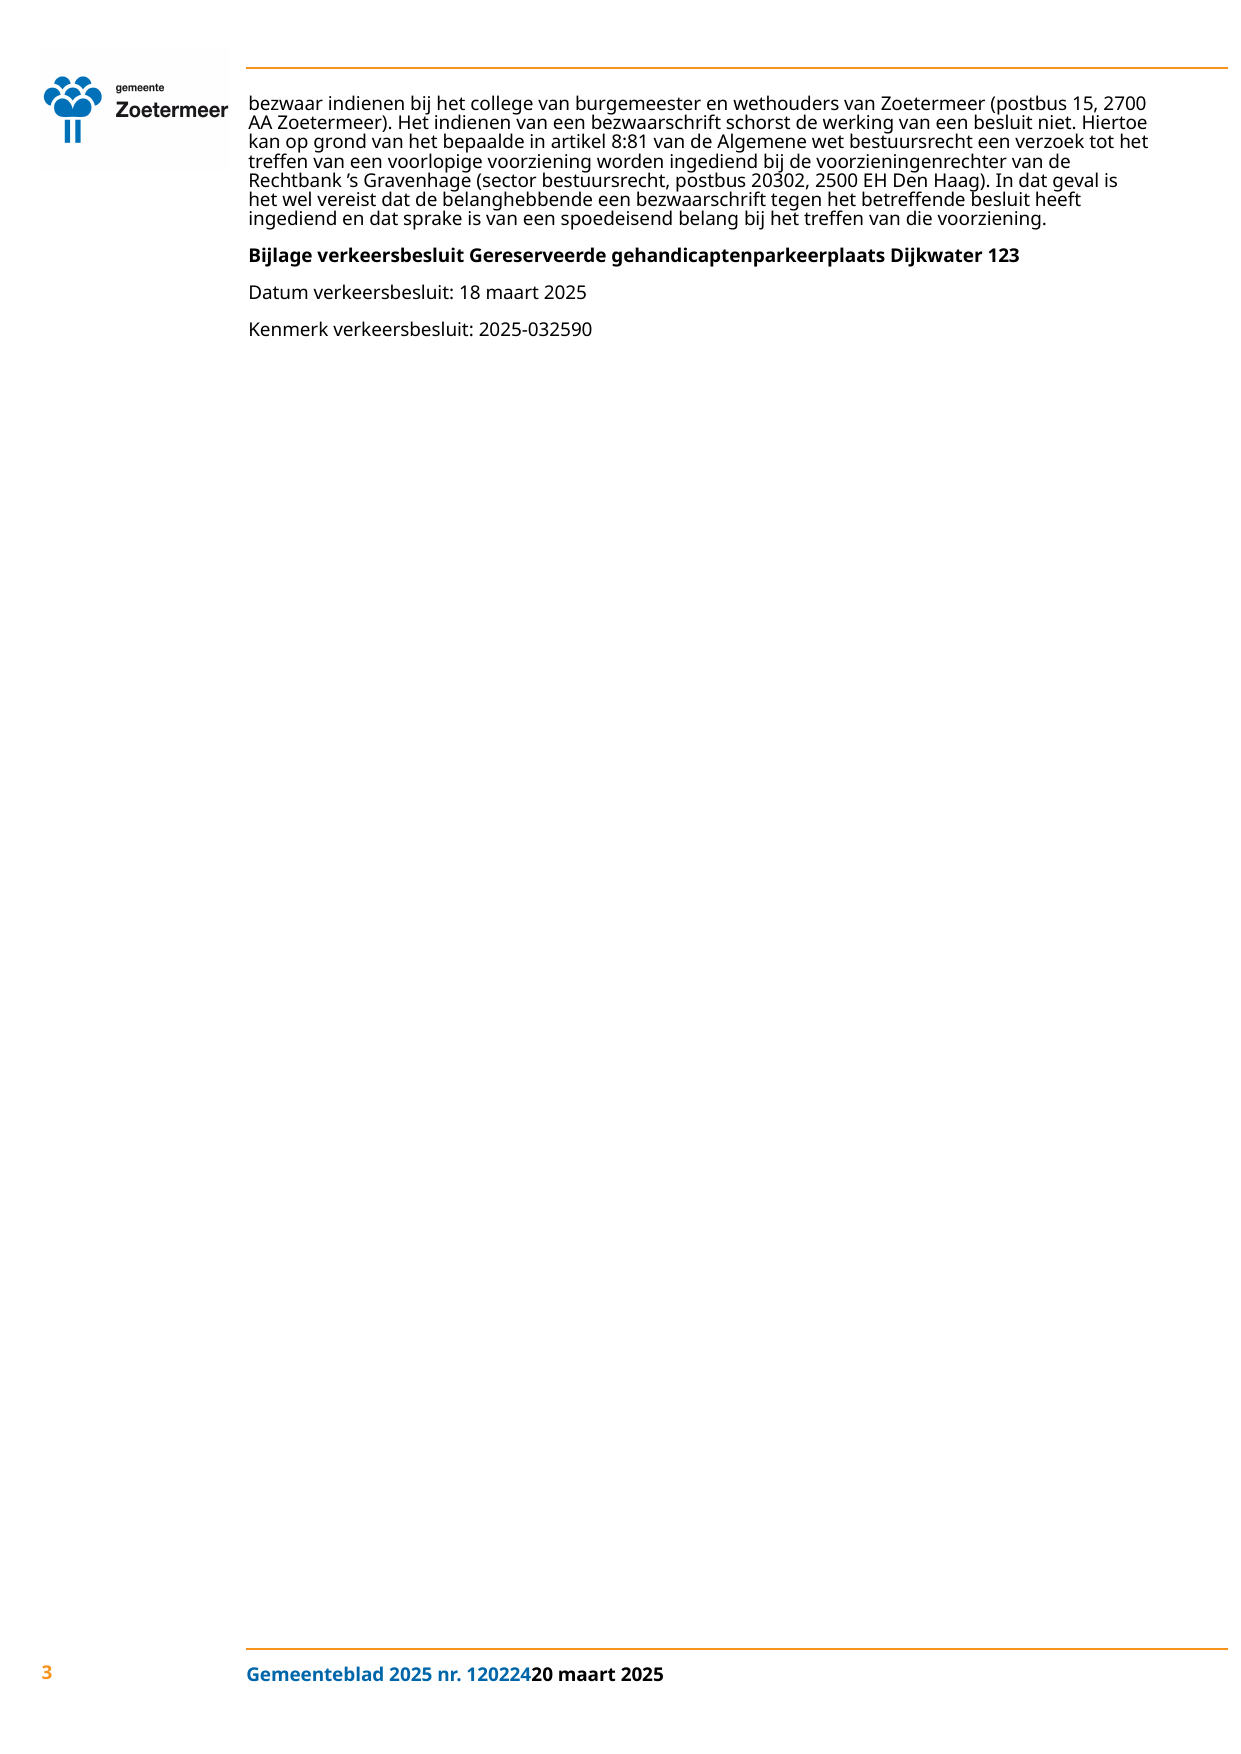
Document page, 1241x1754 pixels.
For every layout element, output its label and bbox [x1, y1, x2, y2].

picture [41, 47, 231, 172]
